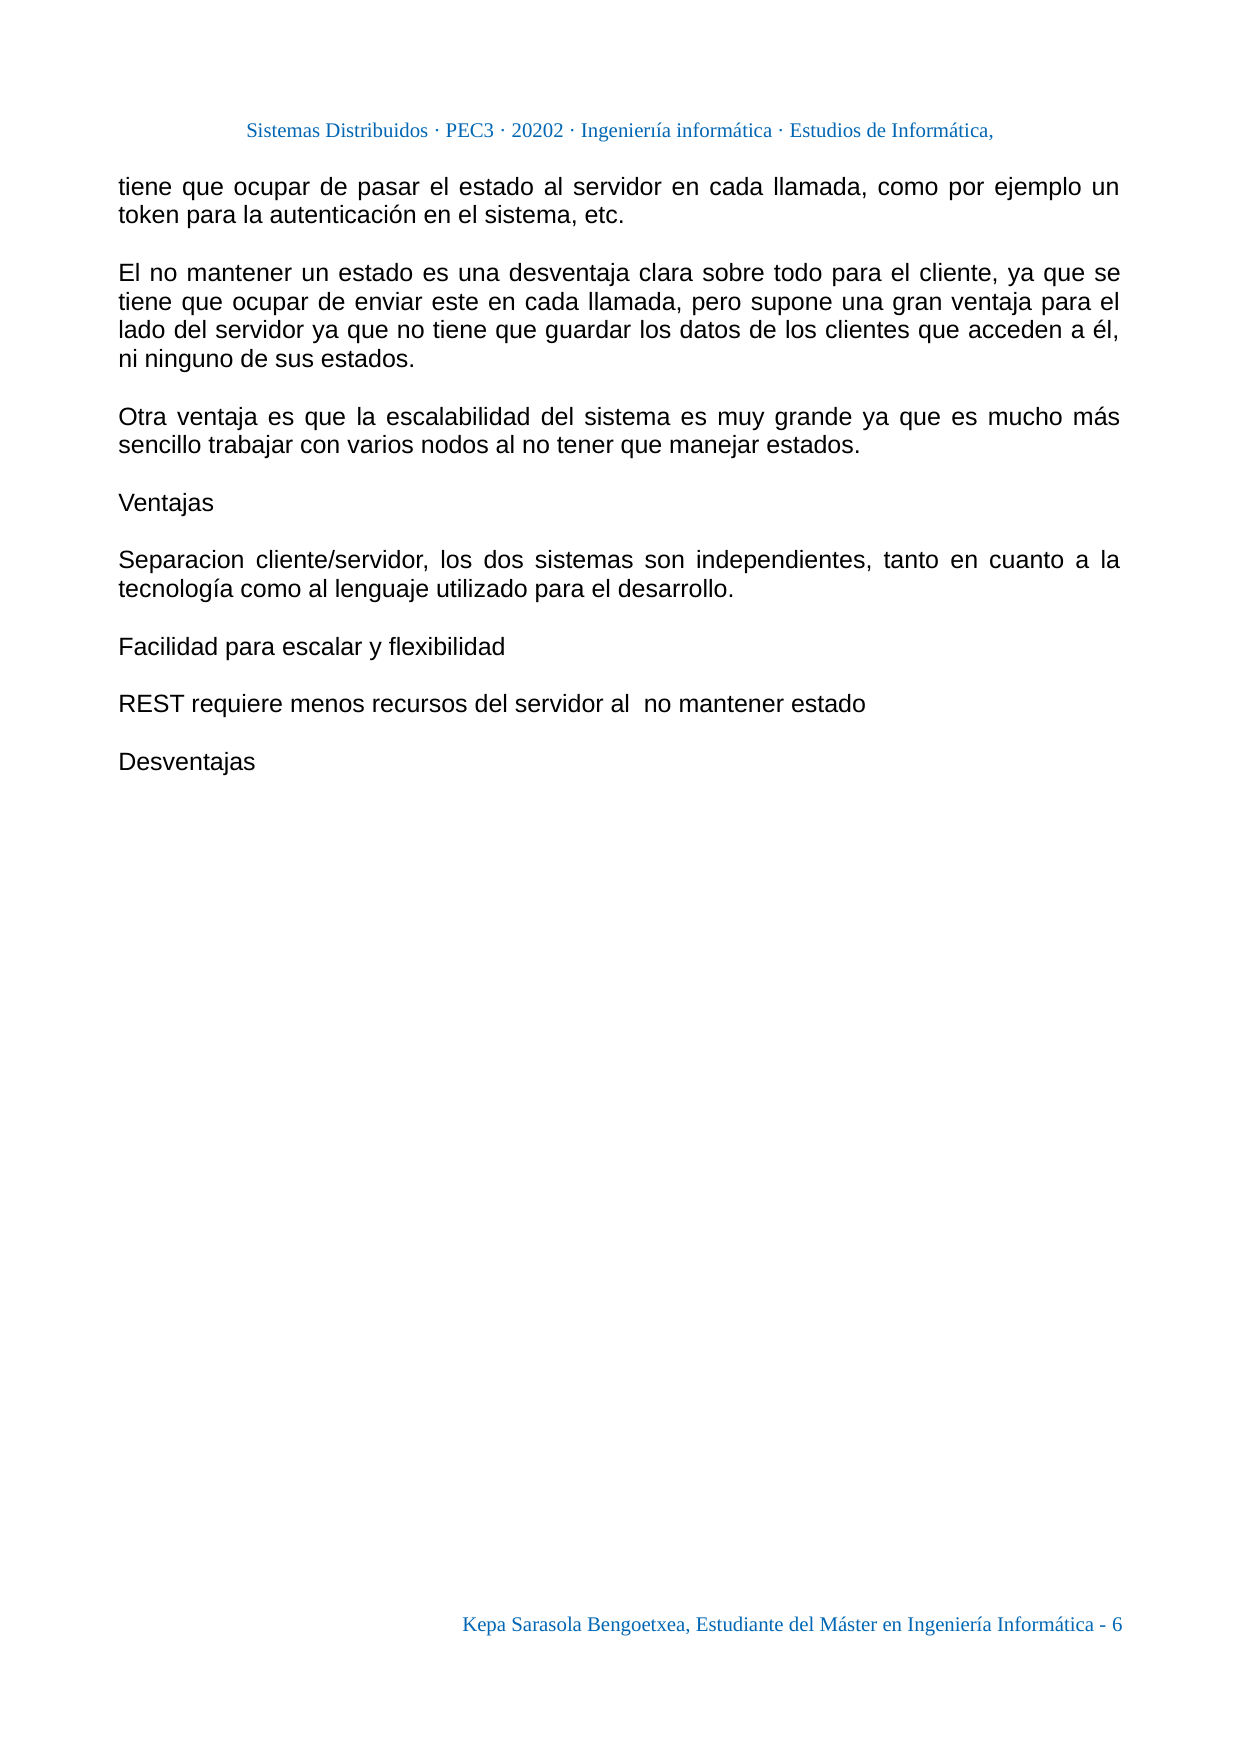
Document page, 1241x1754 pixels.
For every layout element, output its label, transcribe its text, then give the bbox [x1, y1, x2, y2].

text REST requiere menos recursos del servidor al no mantener estado [118, 689, 1122, 718]
text Facilidad para escalar y flexibilidad [118, 632, 1122, 660]
text tiene que ocupar de pasar el estado al servidor en cada llamada, como por ejemplo un token para la autenticación en el sistema, etc. [118, 172, 1122, 229]
text Separacion cliente/servidor, los dos sistemas son independientes, tanto en cuanto a la tecnología como al lenguaje utilizado para el desarrollo. [118, 545, 1122, 603]
text Ventajas [118, 488, 1122, 517]
text El no mantener un estado es una desventaja clara sobre todo para el cliente, ya que se tiene que ocupar de enviar este en cada llamada, pero supone una gran ventaja para el lado del servidor ya que no tiene que guardar los datos de los clientes que acceden a él, ni ninguno de sus estados. [118, 258, 1122, 373]
text Desventajas [118, 747, 1122, 775]
text Otra ventaja es que la escalabilidad del sistema es muy grande ya que es mucho más sencillo trabajar con varios nodos al no tener que manejar estados. [118, 402, 1122, 459]
